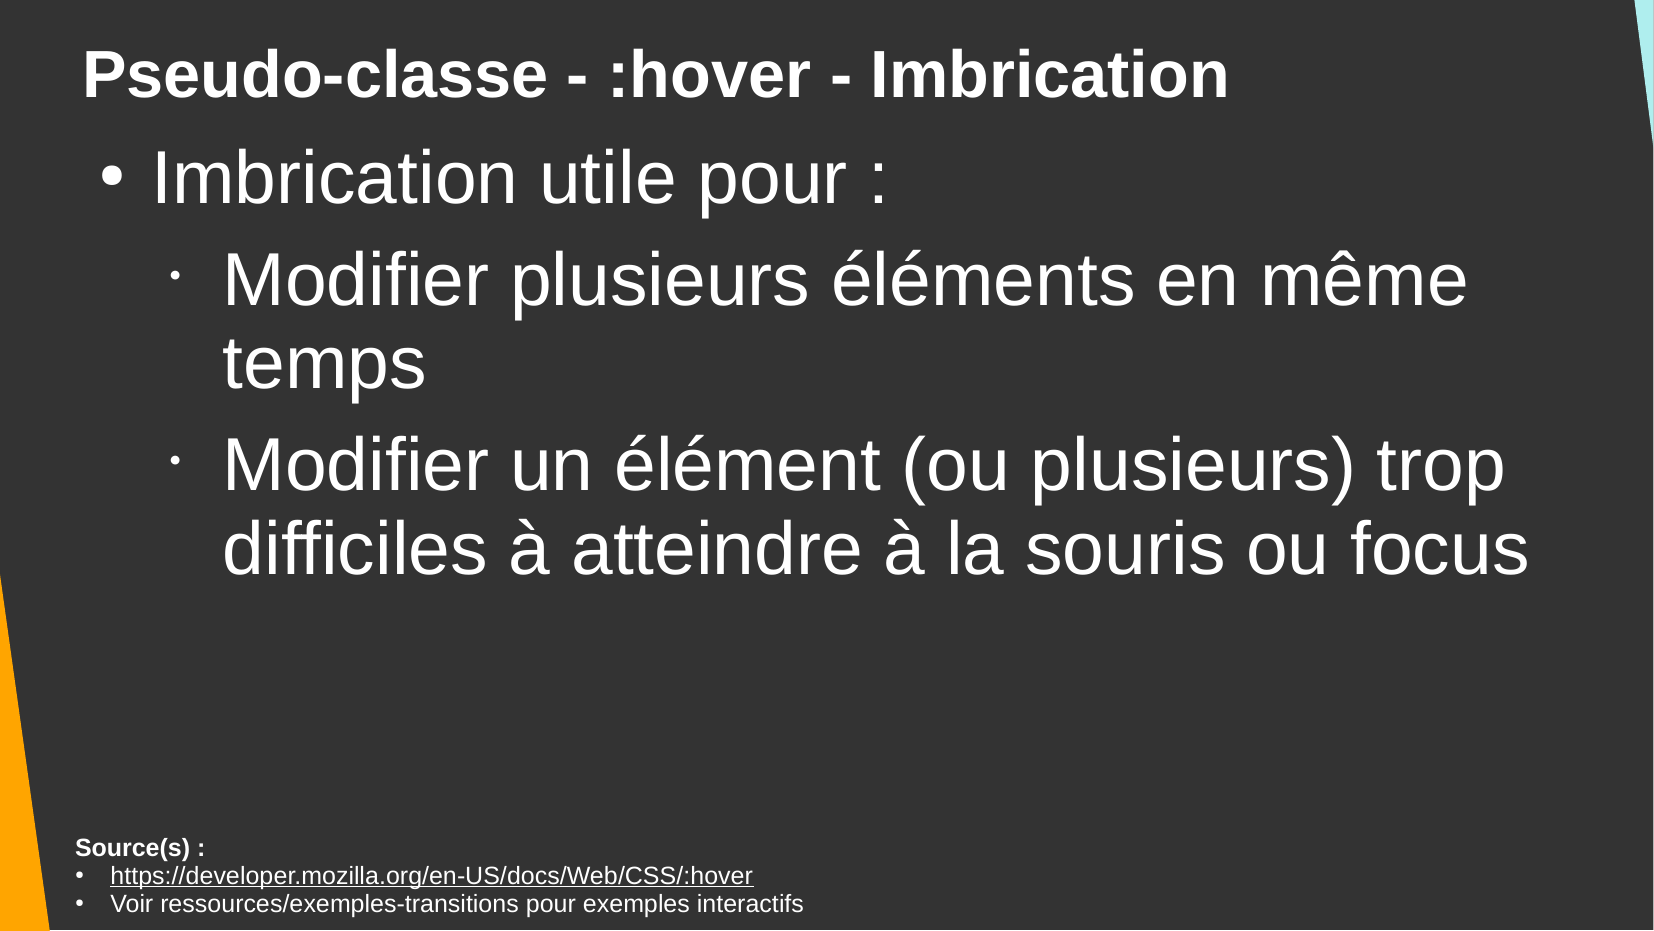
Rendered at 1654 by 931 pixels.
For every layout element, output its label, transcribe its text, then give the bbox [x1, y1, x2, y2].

text_box Source(s) : https://developer.mozilla.org/en-US/docs/Web/CSS/:hover Voir ressources/exemples-transitions pour exemples interactifs [60, 826, 1546, 926]
title Pseudo-classe - :hover - Imbrication [82, 37, 1571, 114]
list Imbrication utile pour : Modifier plusieurs éléments en même temps Modifier un élément (ou plusieurs) trop difficiles à atteindre à la souris ou focus [80, 135, 1620, 626]
text_box [1634, 0, 1654, 153]
text_box [0, 574, 50, 931]
